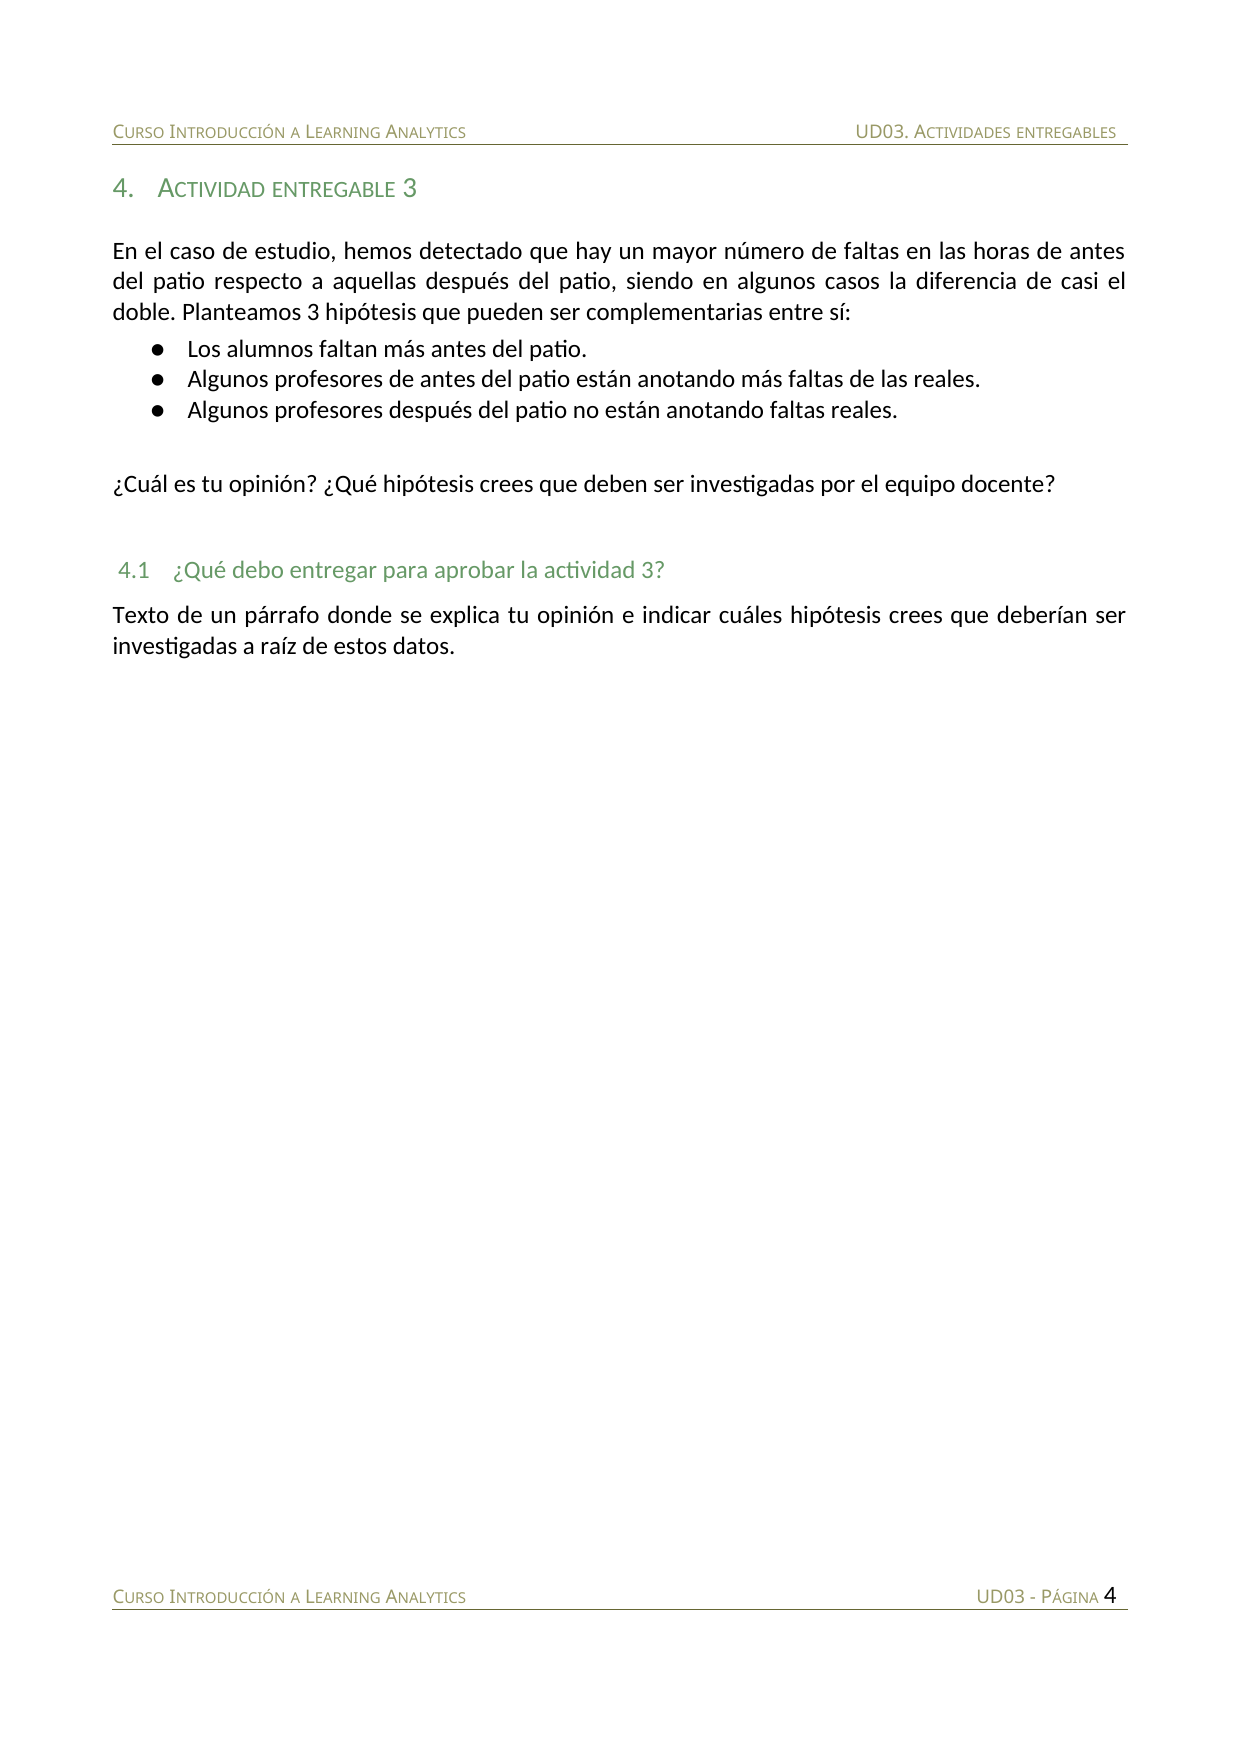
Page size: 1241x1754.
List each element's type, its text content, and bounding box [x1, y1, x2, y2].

subtitle ¿Qué debo entregar para aprobar la actividad 3? [112, 554, 1128, 585]
text En el caso de estudio, hemos detectado que hay un mayor número de faltas en las horas de antes del patio respecto a aquellas después del patio, siendo en algunos casos la diferencia de casi el doble. Planteamos 3 hipótesis que pueden ser complementarias entre sí: [112, 235, 1128, 326]
list Los alumnos faltan más antes del patio. [150, 333, 1128, 363]
list Algunos profesores de antes del patio están anotando más faltas de las reales. [150, 363, 1128, 394]
list Algunos profesores después del patio no están anotando faltas reales. [150, 394, 1128, 424]
text ¿Cuál es tu opinión? ¿Qué hipótesis crees que deben ser investigadas por el equipo docente? [112, 468, 1128, 498]
text Texto de un párrafo donde se explica tu opinión e indicar cuáles hipótesis crees que deberían ser investigadas a raíz de estos datos. [112, 599, 1128, 661]
subtitle Actividad entregable 3 [112, 169, 1128, 205]
